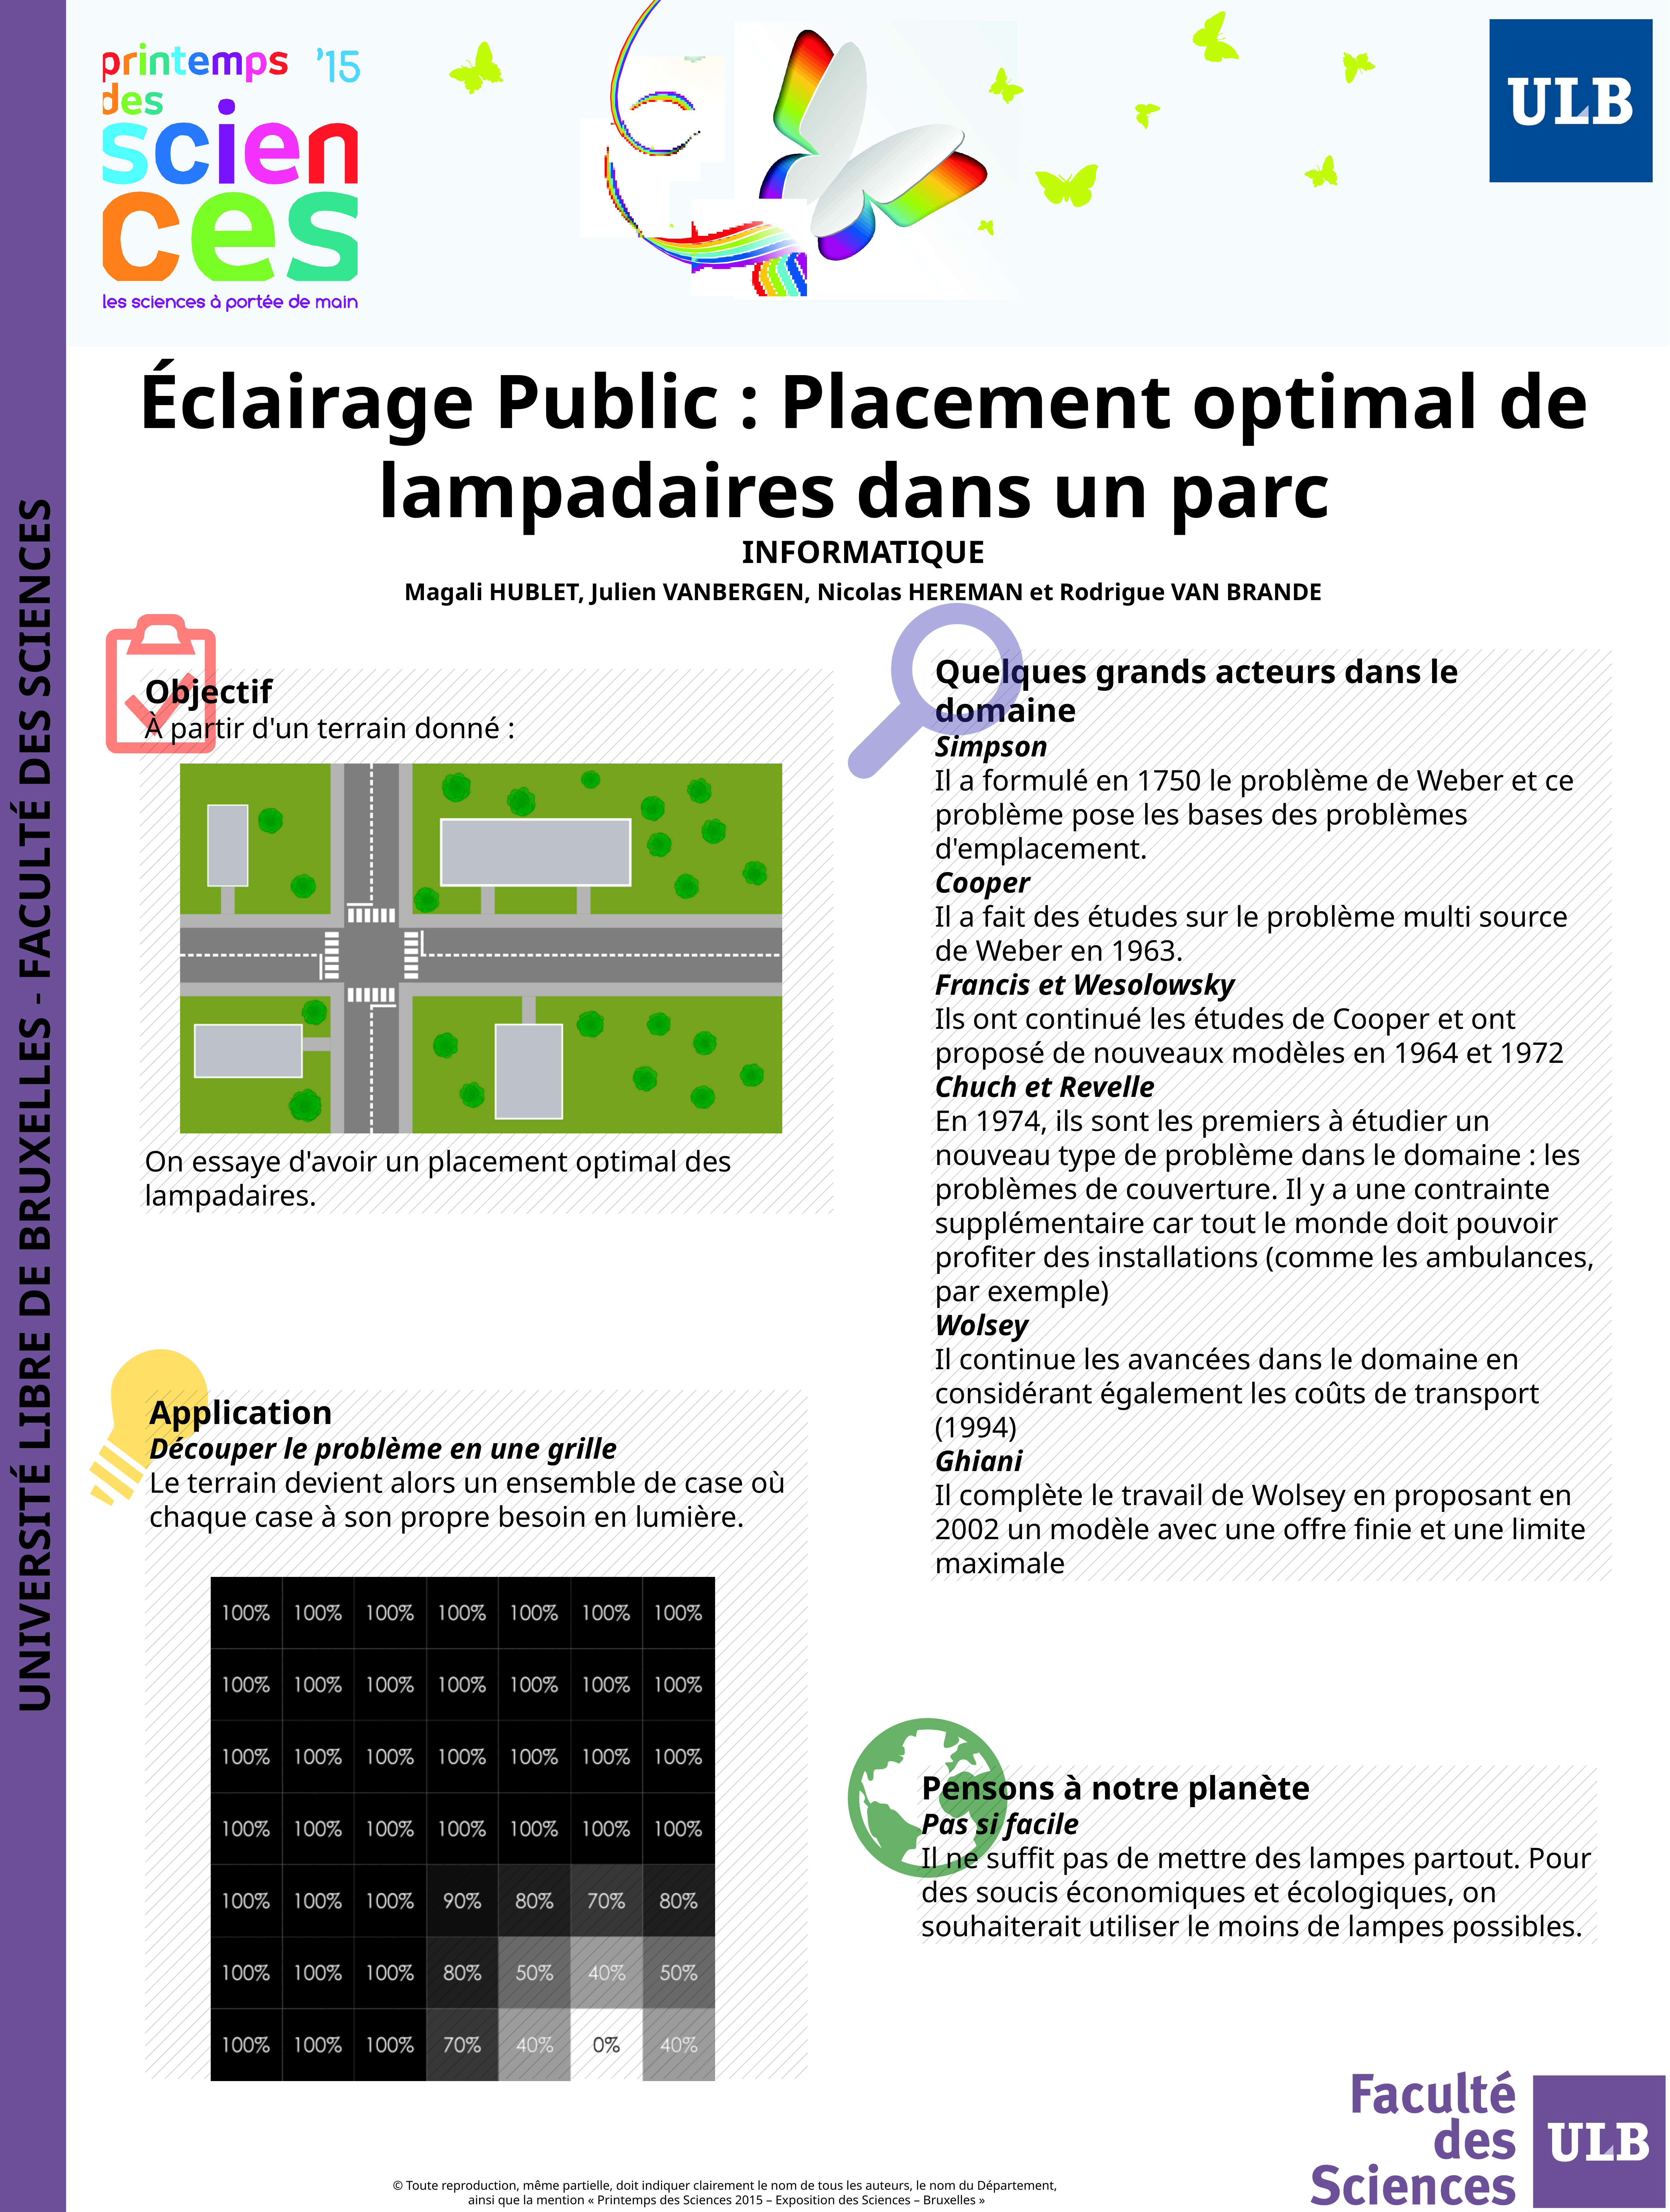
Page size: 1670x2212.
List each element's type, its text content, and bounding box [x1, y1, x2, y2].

picture [1306, 2062, 1522, 2212]
picture [66, 1331, 227, 1524]
text_box Éclairage Public : Placement optimal de lampadaires dans un parc INFORMATIQUE Magali HUBLET, Julien VANBERGEN, Nicolas HEREMAN et Rodrigue VAN BRANDE [103, 352, 1624, 543]
picture [211, 1577, 715, 2081]
picture [848, 1718, 1008, 1878]
picture [848, 603, 1024, 779]
picture [106, 614, 216, 753]
text_box © Toute reproduction, même partielle, doit indiquer clairement le nom de tous les auteurs, le nom du Département, ainsi que la mention « Printemps des Sciences 2015 – Exposition des Sciences – Bruxelles » [319, 2175, 1135, 2212]
text_box Objectif À partir d'un terrain donné : On essaye d'avoir un placement optimal des lampadaires. [140, 669, 833, 1214]
text_box UNIVERSITÉ LIBRE DE BRUXELLES - FACULTÉ DES SCIENCES [0, 0, 66, 2212]
picture [1533, 2075, 1666, 2208]
picture [180, 764, 782, 1133]
text_box Pensons à notre planète Pas si facile Il ne suffit pas de mettre des lampes partout. Pour des soucis économiques et écologiques, on souhaiterait utiliser le moins de lampes possibles. [917, 1765, 1597, 1944]
text_box Quelques grands acteurs dans le domaine Simpson Il a formulé en 1750 le problème de Weber et ce problème pose les bases des problèmes d'emplacement. Cooper Il a fait des études sur le problème multi source de Weber en 1963. Francis et Wesolowsky Ils ont continué les études de Cooper et ont proposé de nouveaux modèles en 1964 et 1972 Chuch et Revelle En 1974, ils sont les premiers à étudier un nouveau type de problème dans le domaine : les problèmes de couverture. Il y a une contrainte supplémentaire car tout le monde doit pouvoir profiter des installations (comme les ambulances, par exemple) Wolsey Il continue les avancées dans le domaine en considérant également les coûts de transport (1994) Ghiani Il complète le travail de Wolsey en proposant en 2002 un modèle avec une offre finie et une limite maximale [931, 649, 1612, 1581]
text_box Application Découper le problème en une grille Le terrain devient alors un ensemble de case où chaque case à son propre besoin en lumière. [145, 1390, 808, 2079]
picture [66, 0, 1670, 347]
